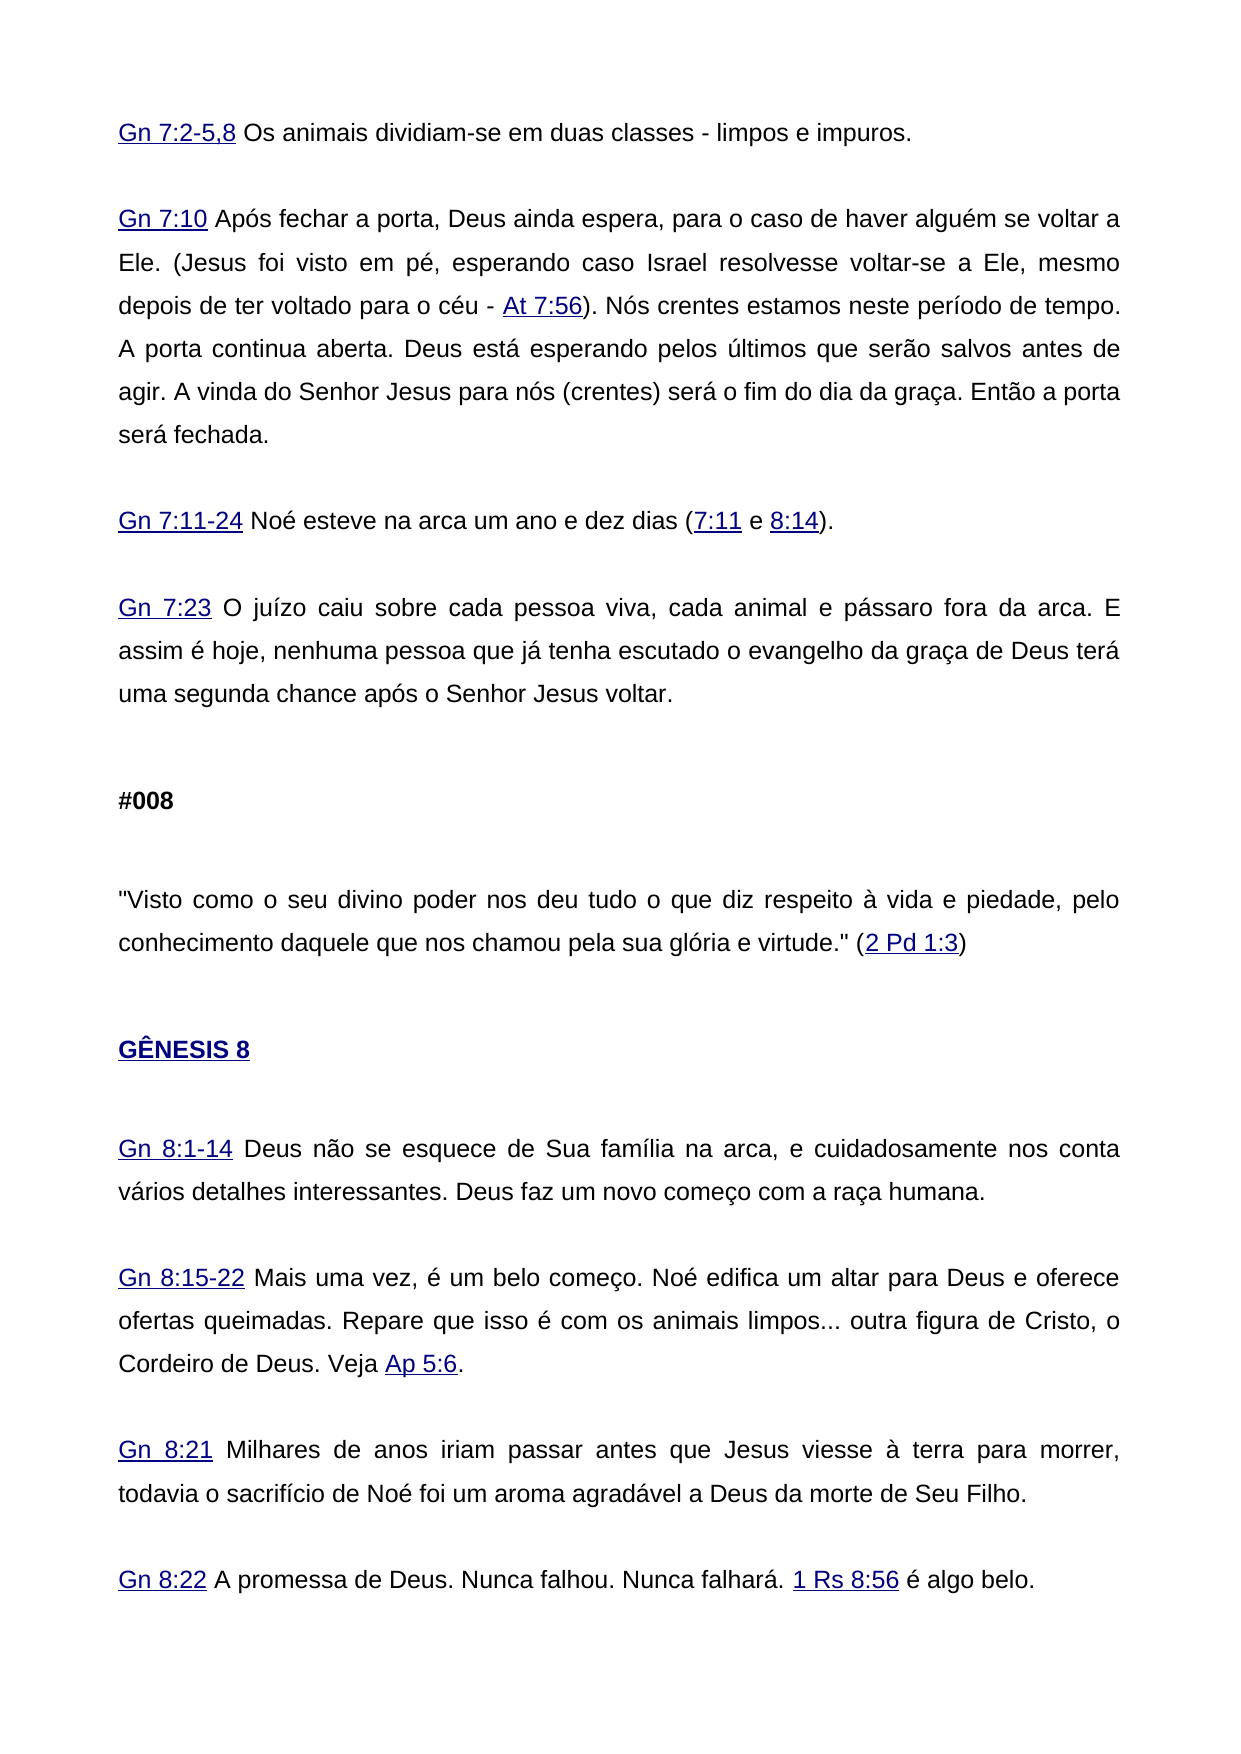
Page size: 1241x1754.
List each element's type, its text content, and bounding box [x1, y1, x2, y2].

text Gn 8:21 Milhares de anos iriam passar antes que Jesus viesse à terra para morrer, todavia o sacrifício de Noé foi um aroma agradável a Deus da morte de Seu Filho. [118, 1435, 1122, 1507]
subtitle #008 [118, 786, 1122, 814]
text Gn 8:1-14 Deus não se esquece de Sua família na arca, e cuidadosamente nos conta vários detalhes interessantes. Deus faz um novo começo com a raça humana. [118, 1133, 1122, 1205]
text "Visto como o seu divino poder nos deu tudo o que diz respeito à vida e piedade, pelo conhecimento daquele que nos chamou pela sua glória e virtude." (2 Pd 1:3) [118, 884, 1122, 956]
text Gn 7:23 O juízo caiu sobre cada pessoa viva, cada animal e pássaro fora da arca. E assim é hoje, nenhuma pessoa que já tenha escutado o evangelho da graça de Deus terá uma segunda chance após o Senhor Jesus voltar. [118, 592, 1122, 707]
text Gn 7:2-5,8 Os animais dividiam-se em duas classes - limpos e impuros. [118, 118, 1122, 147]
text Gn 8:15-22 Mais uma vez, é um belo começo. Noé edifica um altar para Deus e oferece ofertas queimadas. Repare que isso é com os animais limpos... outra figura de Cristo, o Cordeiro de Deus. Veja Ap 5:6. [118, 1263, 1122, 1378]
text Gn 7:10 Após fechar a porta, Deus ainda espera, para o caso de haver alguém se voltar a Ele. (Jesus foi visto em pé, esperando caso Israel resolvesse voltar-se a Ele, mesmo depois de ter voltado para o céu - At 7:56). Nós crentes estamos neste período de tempo. A porta continua aberta. Deus está esperando pelos últimos que serão salvos antes de agir. A vinda do Senhor Jesus para nós (crentes) será o fim do dia da graça. Então a porta será fechada. [118, 204, 1122, 449]
text Gn 7:11-24 Noé esteve na arca um ano e dez dias (7:11 e 8:14). [118, 506, 1122, 535]
text Gn 8:22 A promessa de Deus. Nunca falhou. Nunca falhará. 1 Rs 8:56 é algo belo. [118, 1565, 1122, 1593]
subtitle GÊNESIS 8 [118, 1035, 1122, 1063]
